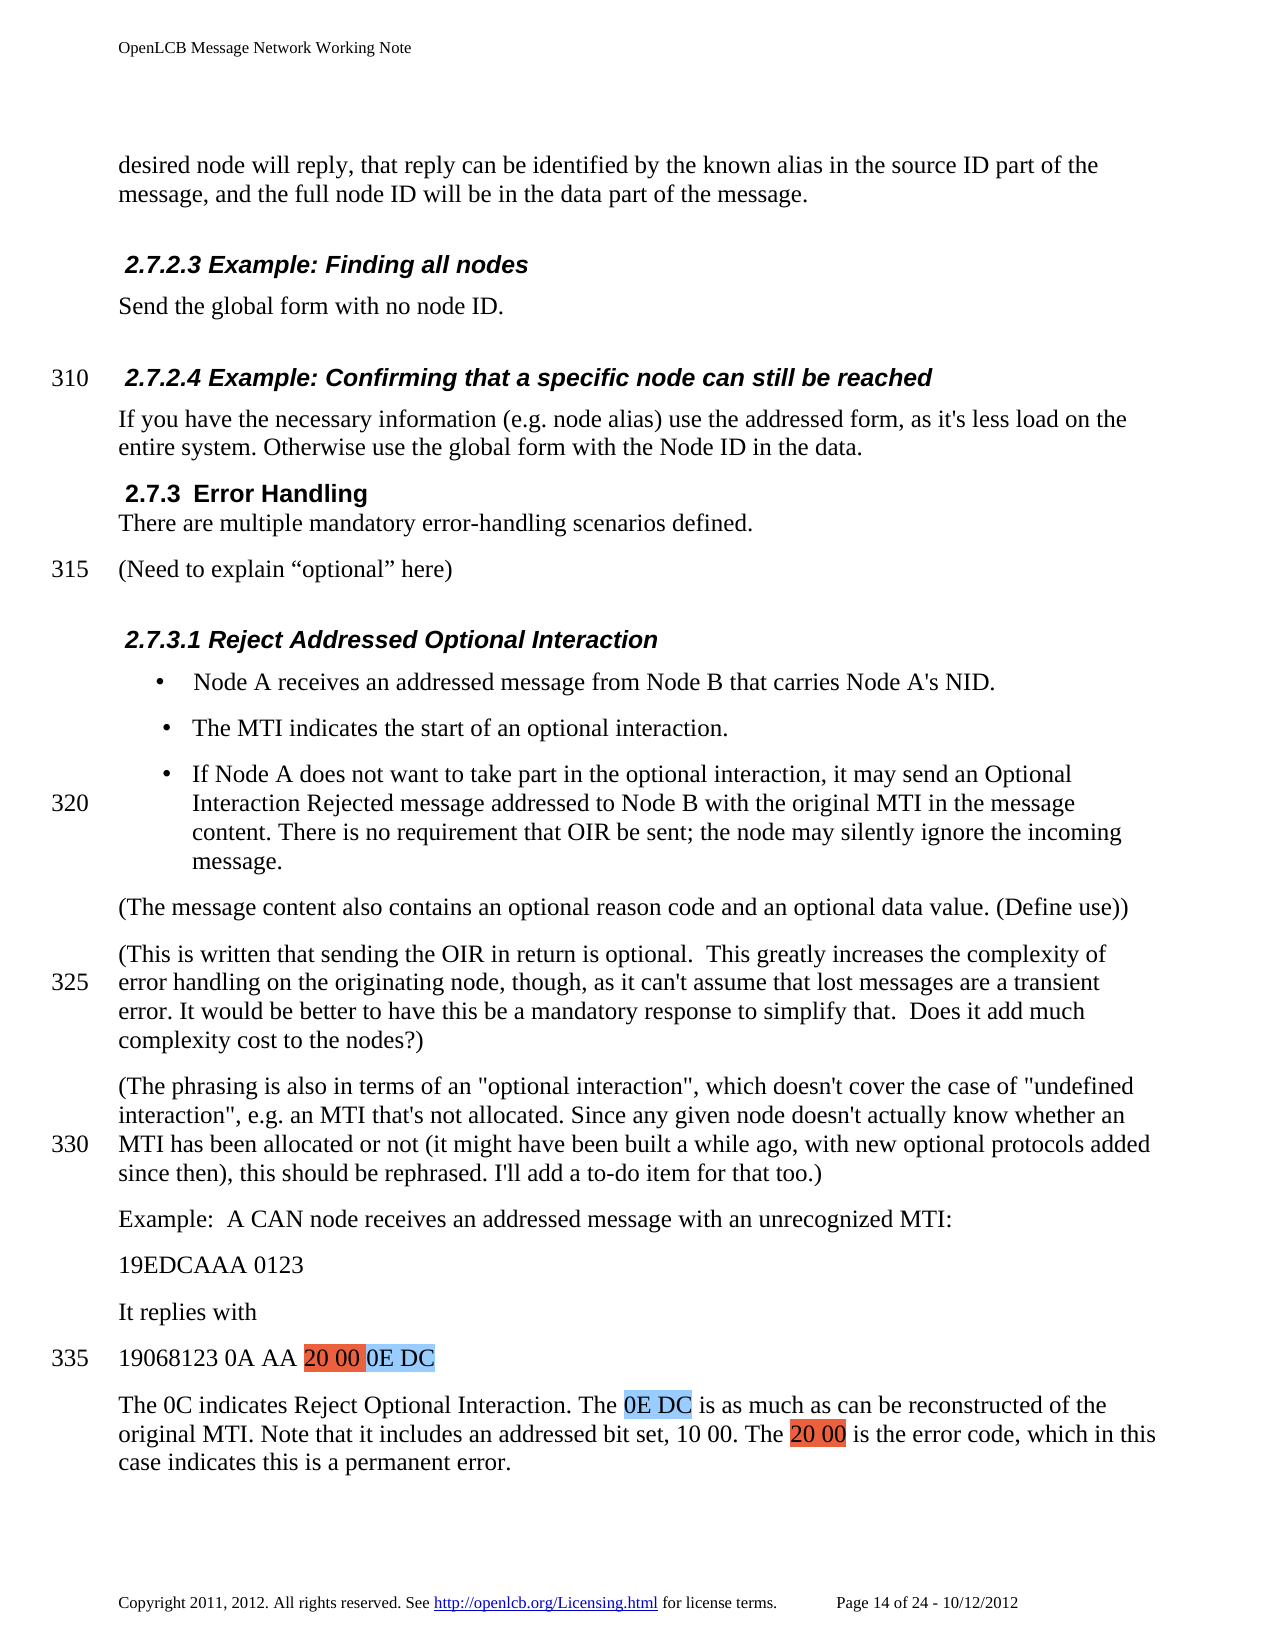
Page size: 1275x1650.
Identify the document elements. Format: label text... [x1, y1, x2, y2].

text There are multiple mandatory error-handling scenarios defined. [118, 508, 1157, 536]
list If Node A does not want to take part in the optional interaction, it may send an Optional Interaction Rejected message addressed to Node B with the original MTI in the message content. There is no requirement that OIR be sent; the node may silently ignore the incoming message. [162, 759, 1157, 874]
text (This is written that sending the OIR in return is optional. This greatly increases the complexity of error handling on the originating node, though, as it can't assume that lost messages are a transient error. It would be better to have this be a mandatory response to simplify that. Does it add much complexity cost to the nodes?) [118, 939, 1157, 1054]
text 19EDCAAA 0123 [118, 1251, 1157, 1279]
text (The phrasing is also in terms of an "optional interaction", which doesn't cover the case of "undefined interaction", e.g. an MTI that's not allocated. Since any given node doesn't actually know whether an MTI has been allocated or not (it might have been built a while ago, with new optional protocols added since then), this should be rephrased. I'll add a to-do item for that too.) [118, 1071, 1157, 1186]
text desired node will reply, that reply can be identified by the known alias in the source ID part of the message, and the full node ID will be in the data part of the message. [118, 150, 1157, 207]
text 19068123 0A AA 20 00 0E DC [118, 1343, 1157, 1372]
list The MTI indicates the start of an optional interaction. [162, 713, 1157, 742]
text (Need to explain “optional” here) [118, 554, 1157, 583]
subtitle Example: Confirming that a specific node can still be reached [118, 363, 1157, 391]
text (The message content also contains an optional reason code and an optional data value. (Define use)) [118, 892, 1157, 921]
subtitle Example: Finding all nodes [118, 250, 1157, 279]
text If you have the necessary information (e.g. node alias) use the addressed form, as it's less load on the entire system. Otherwise use the global form with the Node ID in the data. [118, 404, 1157, 461]
subtitle Reject Addressed Optional Interaction [118, 626, 1157, 654]
text It replies with [118, 1297, 1157, 1326]
text Send the global form with no node ID. [118, 291, 1157, 320]
subtitle Error Handling [118, 479, 1157, 508]
text Example: A CAN node receives an addressed message with an unrecognized MTI: [118, 1204, 1157, 1233]
list Node A receives an addressed message from Node B that carries Node A's NID. [156, 667, 1157, 695]
text The 0C indicates Reject Optional Interaction. The 0E DC is as much as can be reconstructed of the original MTI. Note that it includes an addressed bit set, 10 00. The 20 00 is the error code, which in this case indicates this is a permanent error. [118, 1390, 1157, 1476]
